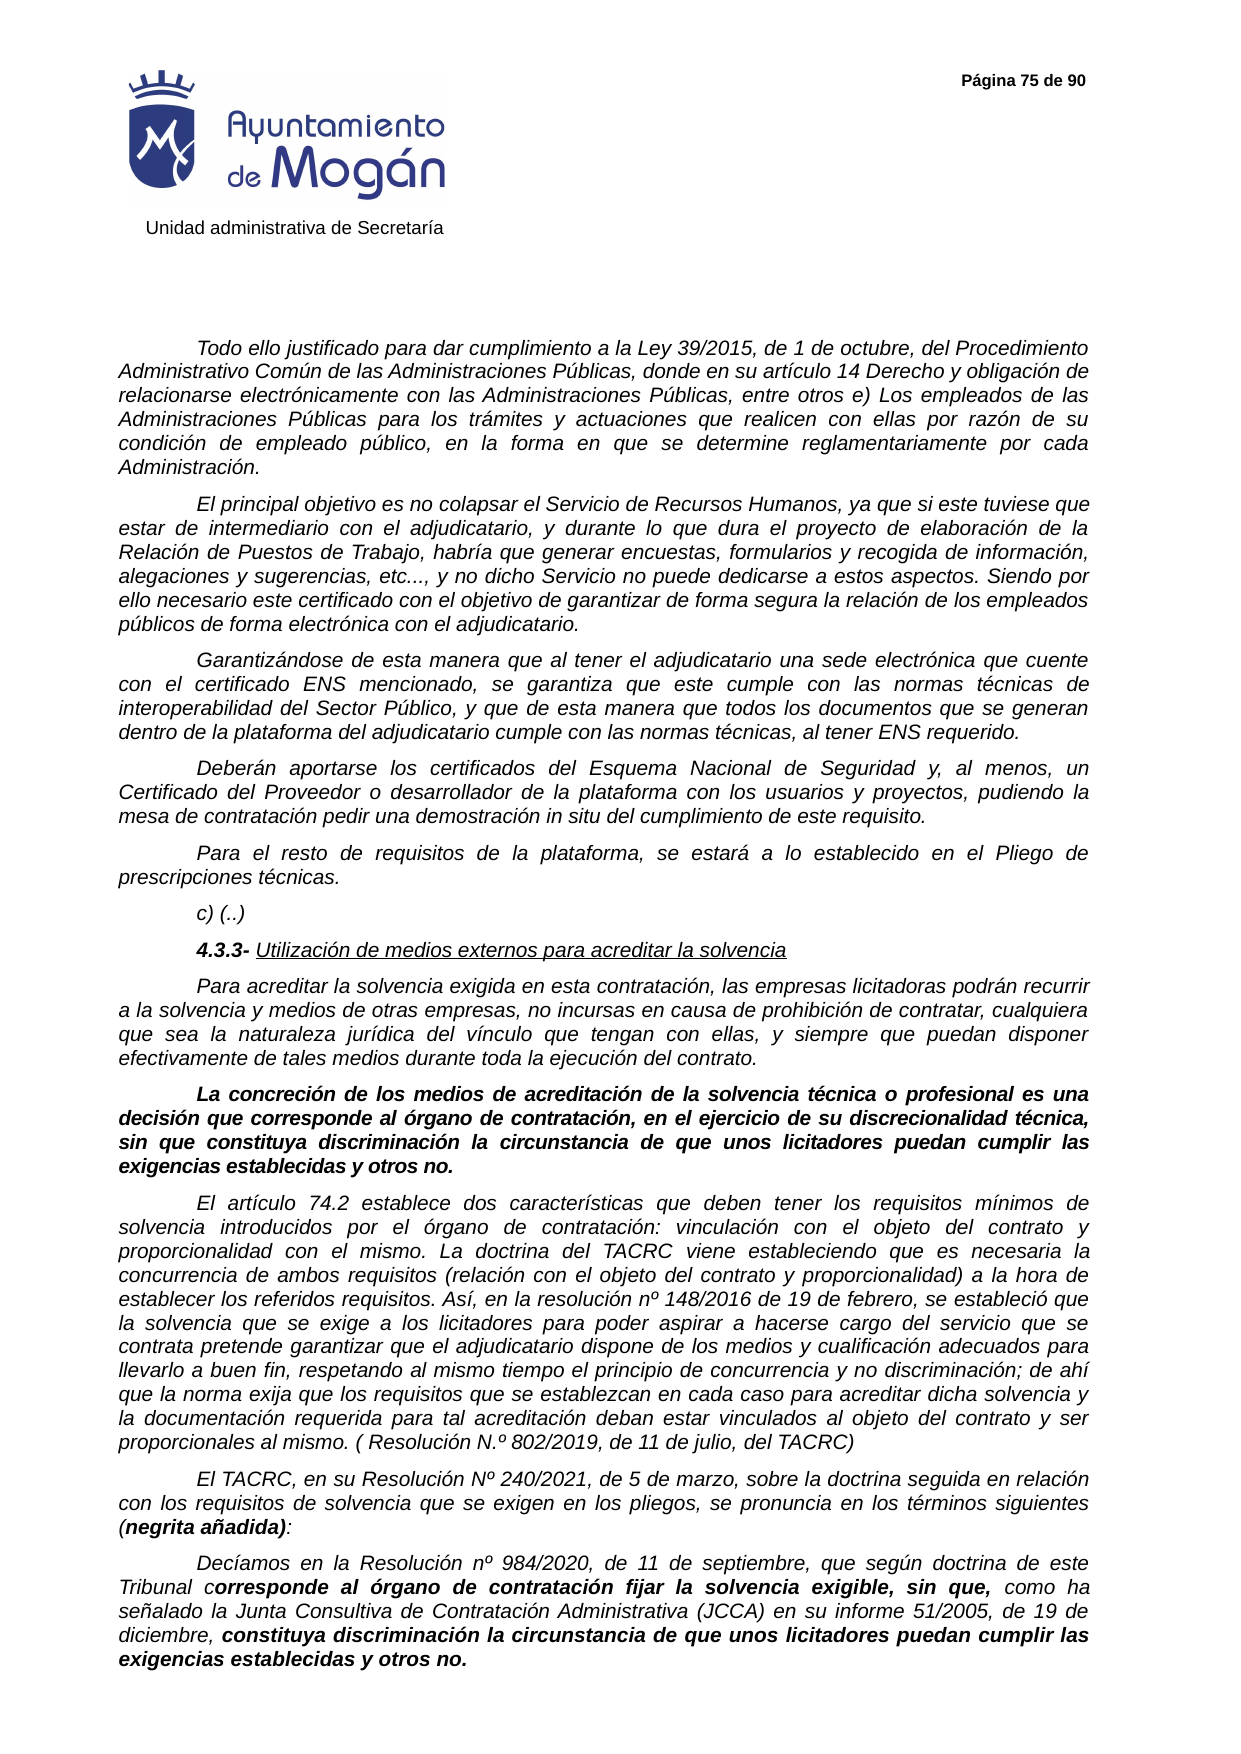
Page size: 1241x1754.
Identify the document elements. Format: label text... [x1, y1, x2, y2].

text Garantizándose de esta manera que al tener el adjudicatario una sede electrónica que cuente con el certificado ENS mencionado, se garantiza que este cumple con las normas técnicas de interoperabilidad del Sector Público, y que de esta manera que todos los documentos que se generan dentro de la plataforma del adjudicatario cumple con las normas técnicas, al tener ENS requerido. [118, 648, 1092, 744]
text El artículo 74.2 establece dos características que deben tener los requisitos mínimos de solvencia introducidos por el órgano de contratación: vinculación con el objeto del contrato y proporcionalidad con el mismo. La doctrina del TACRC viene estableciendo que es necesaria la concurrencia de ambos requisitos (relación con el objeto del contrato y proporcionalidad) a la hora de establecer los referidos requisitos. Así, en la resolución nº 148/2016 de 19 de febrero, se estableció que la solvencia que se exige a los licitadores para poder aspirar a hacerse cargo del servicio que se contrata pretende garantizar que el adjudicatario dispone de los medios y cualificación adecuados para llevarlo a buen fin, respetando al mismo tiempo el principio de concurrencia y no discriminación; de ahí que la norma exija que los requisitos que se establezcan en cada caso para acreditar dicha solvencia y la documentación requerida para tal acreditación deban estar vinculados al objeto del contrato y ser proporcionales al mismo. ( Resolución N.º 802/2019, de 11 de julio, del TACRC) [118, 1191, 1092, 1454]
text c) (..) [118, 901, 1092, 925]
picture [128, 70, 445, 206]
text Decíamos en la Resolución nº 984/2020, de 11 de septiembre, que según doctrina de este Tribunal corresponde al órgano de contratación fijar la solvencia exigible, sin que, como ha señalado la Junta Consultiva de Contratación Administrativa (JCCA) en su informe 51/2005, de 19 de diciembre, constituya discriminación la circunstancia de que unos licitadores puedan cumplir las exigencias establecidas y otros no. [118, 1551, 1092, 1671]
text Para el resto de requisitos de la plataforma, se estará a lo establecido en el Pliego de prescripciones técnicas. [118, 841, 1092, 888]
text Todo ello justificado para dar cumplimiento a la Ley 39/2015, de 1 de octubre, del Procedimiento Administrativo Común de las Administraciones Públicas, donde en su artículo 14 Derecho y obligación de relacionarse electrónicamente con las Administraciones Públicas, entre otros e) Los empleados de las Administraciones Públicas para los trámites y actuaciones que realicen con ellas por razón de su condición de empleado público, en la forma en que se determine reglamentariamente por cada Administración. [118, 335, 1092, 479]
text El principal objetivo es no colapsar el Servicio de Recursos Humanos, ya que si este tuviese que estar de intermediario con el adjudicatario, y durante lo que dura el proyecto de elaboración de la Relación de Puestos de Trabajo, habría que generar encuestas, formularios y recogida de información, alegaciones y sugerencias, etc..., y no dicho Servicio no puede dedicarse a estos aspectos. Siendo por ello necesario este certificado con el objetivo de garantizar de forma segura la relación de los empleados públicos de forma electrónica con el adjudicatario. [118, 492, 1092, 635]
text La concreción de los medios de acreditación de la solvencia técnica o profesional es una decisión que corresponde al órgano de contratación, en el ejercicio de su discrecionalidad técnica, sin que constituya discriminación la circunstancia de que unos licitadores puedan cumplir las exigencias establecidas y otros no. [118, 1082, 1092, 1178]
text 4.3.3- Utilización de medios externos para acreditar la solvencia [118, 937, 1092, 961]
text Deberán aportarse los certificados del Esquema Nacional de Seguridad y, al menos, un Certificado del Proveedor o desarrollador de la plataforma con los usuarios y proyectos, pudiendo la mesa de contratación pedir una demostración in situ del cumplimiento de este requisito. [118, 756, 1092, 828]
text El TACRC, en su Resolución Nº 240/2021, de 5 de marzo, sobre la doctrina seguida en relación con los requisitos de solvencia que se exigen en los pliegos, se pronuncia en los términos siguientes (negrita añadida): [118, 1467, 1092, 1538]
text Para acreditar la solvencia exigida en esta contratación, las empresas licitadoras podrán recurrir a la solvencia y medios de otras empresas, no incursas en causa de prohibición de contratar, cualquiera que sea la naturaleza jurídica del vínculo que tengan con ellas, y siempre que puedan disponer efectivamente de tales medios durante toda la ejecución del contrato. [118, 974, 1092, 1070]
